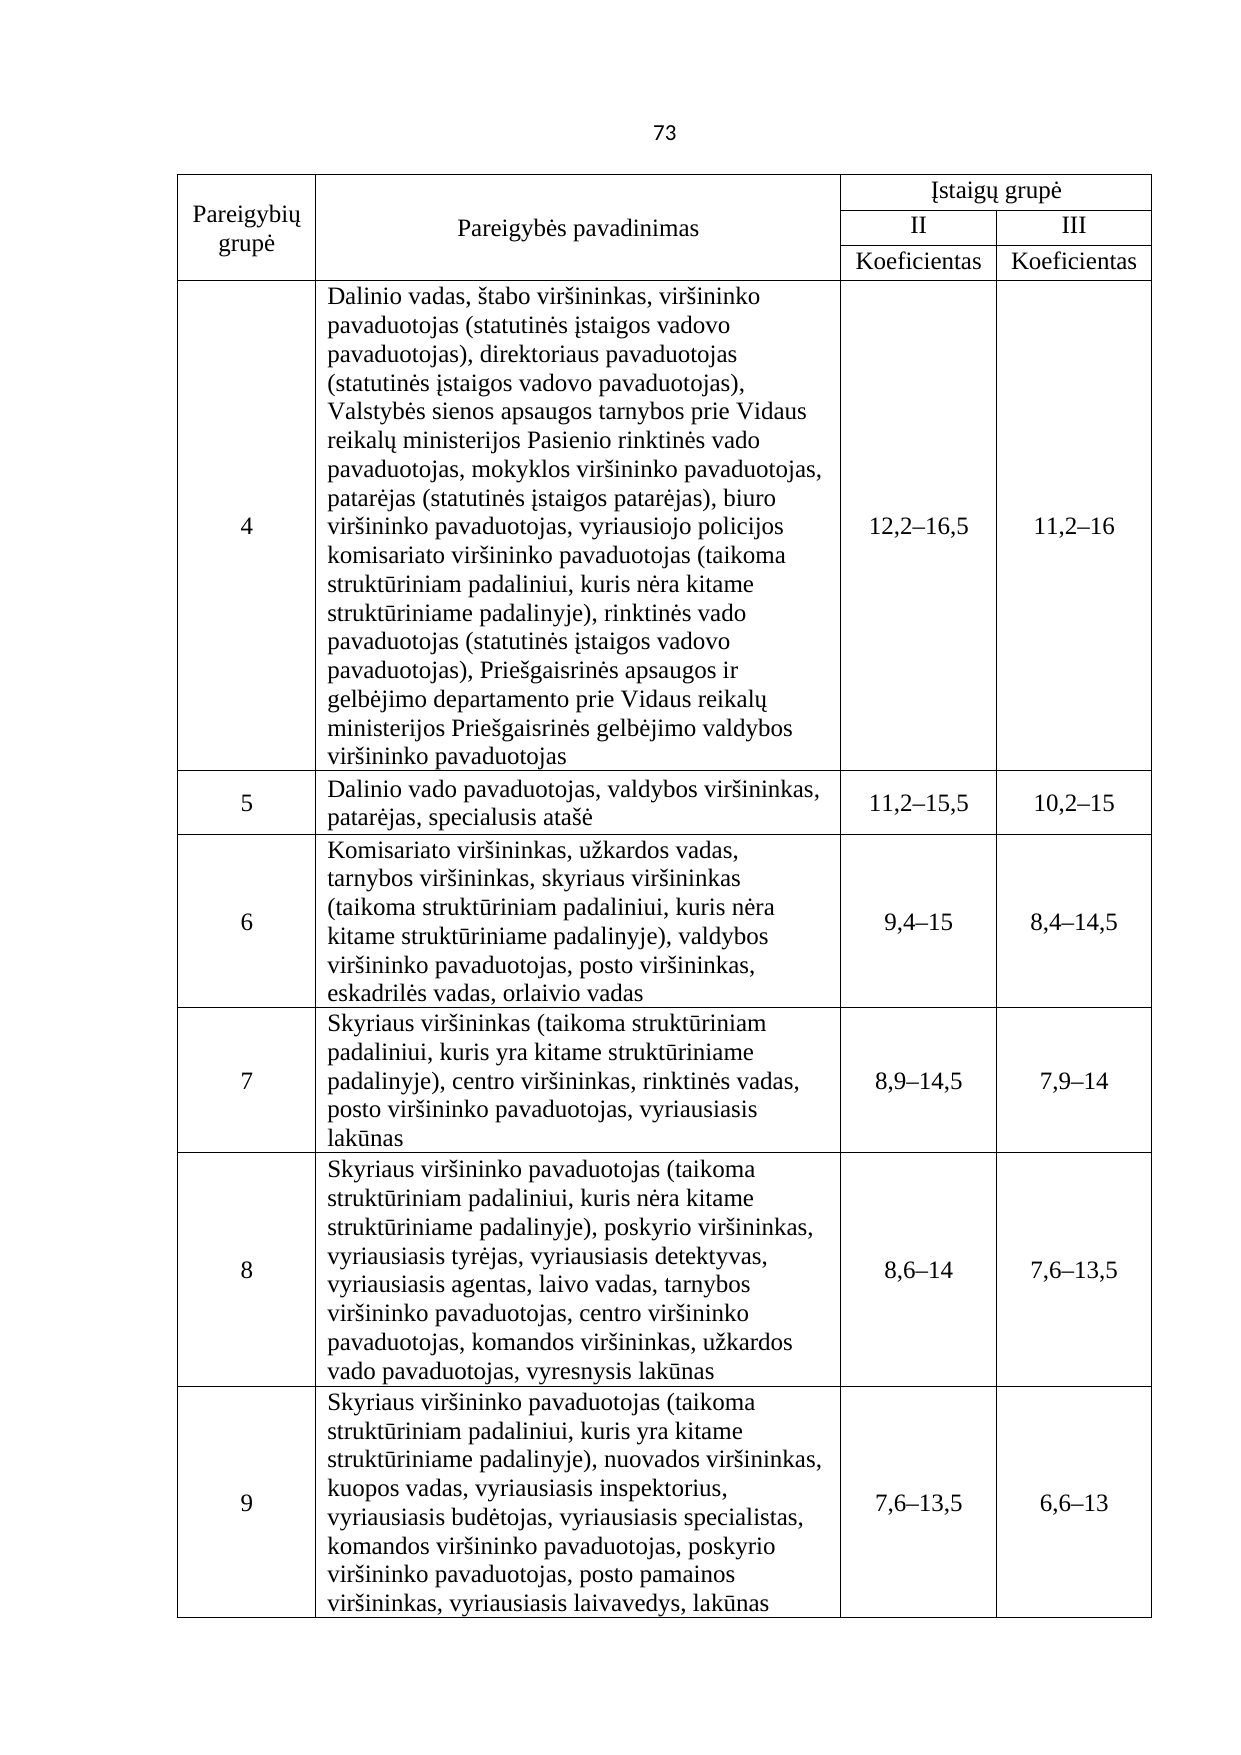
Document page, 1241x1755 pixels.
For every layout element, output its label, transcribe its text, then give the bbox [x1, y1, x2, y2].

table_cell 4 [178, 281, 315, 770]
table_cell 8,6–14 [841, 1153, 996, 1386]
table_cell Skyriaus viršininko pavaduotojas (taikoma struktūriniam padaliniui, kuris yra kitame struktūriniame padalinyje), nuovados viršininkas, kuopos vadas, vyriausiasis inspektorius, vyriausiasis budėtojas, vyriausiasis specialistas, komandos viršininko pavaduotojas, poskyrio viršininko pavaduotojas, posto pamainos viršininkas, vyriausiasis laivavedys, lakūnas [316, 1387, 840, 1617]
table_cell Dalinio vadas, štabo viršininkas, viršininko pavaduotojas (statutinės įstaigos vadovo pavaduotojas), direktoriaus pavaduotojas (statutinės įstaigos vadovo pavaduotojas), Valstybės sienos apsaugos tarnybos prie Vidaus reikalų ministerijos Pasienio rinktinės vado pavaduotojas, mokyklos viršininko pavaduotojas, patarėjas (statutinės įstaigos patarėjas), biuro viršininko pavaduotojas, vyriausiojo policijos komisariato viršininko pavaduotojas (taikoma struktūriniam padaliniui, kuris nėra kitame struktūriniame padalinyje), rinktinės vado pavaduotojas (statutinės įstaigos vadovo pavaduotojas), Priešgaisrinės apsaugos ir gelbėjimo departamento prie Vidaus reikalų ministerijos Priešgaisrinės gelbėjimo valdybos viršininko pavaduotojas [316, 281, 840, 770]
table_cell 12,2–16,5 [841, 281, 996, 770]
table_cell Komisariato viršininkas, užkardos vadas, tarnybos viršininkas, skyriaus viršininkas (taikoma struktūriniam padaliniui, kuris nėra kitame struktūriniame padalinyje), valdybos viršininko pavaduotojas, posto viršininkas, eskadrilės vadas, orlaivio vadas [316, 835, 840, 1007]
table_cell 7,6–13,5 [997, 1153, 1151, 1386]
table_cell 7,6–13,5 [841, 1387, 996, 1617]
table_cell Koeficientas [997, 246, 1151, 280]
table_header Įstaigų grupė [841, 175, 1151, 209]
table_cell 7,9–14 [997, 1008, 1151, 1152]
table_cell 11,2–16 [997, 281, 1151, 770]
table_header Pareigybių grupė [178, 175, 315, 280]
table_cell Skyriaus viršininko pavaduotojas (taikoma struktūriniam padaliniui, kuris nėra kitame struktūriniame padalinyje), poskyrio viršininkas, vyriausiasis tyrėjas, vyriausiasis detektyvas, vyriausiasis agentas, laivo vadas, tarnybos viršininko pavaduotojas, centro viršininko pavaduotojas, komandos viršininkas, užkardos vado pavaduotojas, vyresnysis lakūnas [316, 1153, 840, 1386]
table_cell 11,2–15,5 [841, 771, 996, 834]
table_cell 8,4–14,5 [997, 835, 1151, 1007]
table_cell Dalinio vado pavaduotojas, valdybos viršininkas, patarėjas, specialusis atašė [316, 771, 840, 834]
table_header Pareigybės pavadinimas [316, 175, 840, 280]
table_cell 7 [178, 1008, 315, 1152]
table_cell II [841, 211, 996, 245]
table_cell 10,2–15 [997, 771, 1151, 834]
table_cell 6,6–13 [997, 1387, 1151, 1617]
table_cell 8,9–14,5 [841, 1008, 996, 1152]
table_cell III [997, 211, 1151, 245]
table_cell 6 [178, 835, 315, 1007]
table_cell 9 [178, 1387, 315, 1617]
table_cell Koeficientas [841, 246, 996, 280]
table_cell Skyriaus viršininkas (taikoma struktūriniam padaliniui, kuris yra kitame struktūriniame padalinyje), centro viršininkas, rinktinės vadas, posto viršininko pavaduotojas, vyriausiasis lakūnas [316, 1008, 840, 1152]
table_cell 5 [178, 771, 315, 834]
table_cell 9,4–15 [841, 835, 996, 1007]
table_cell 8 [178, 1153, 315, 1386]
